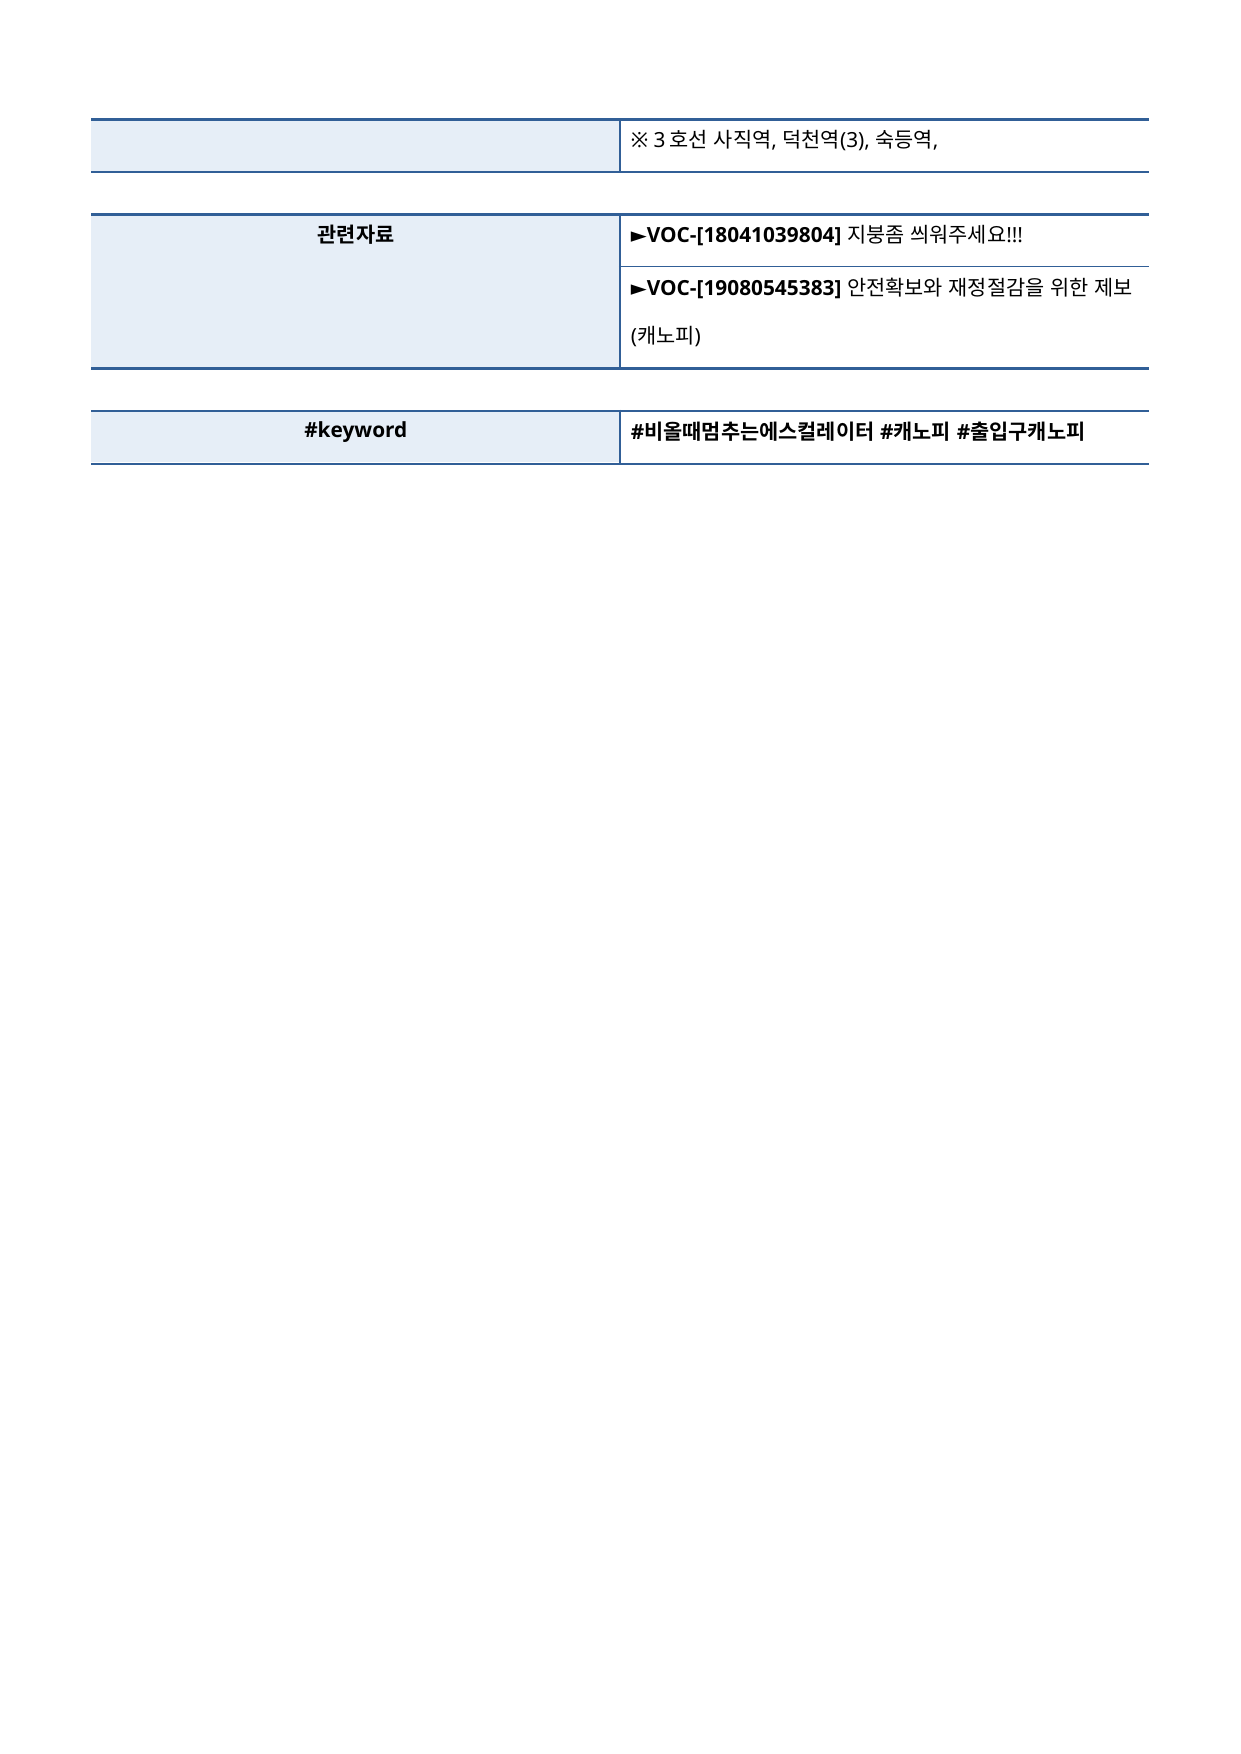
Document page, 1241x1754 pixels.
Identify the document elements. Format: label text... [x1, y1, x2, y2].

table_header 관련자료 [91, 216, 619, 367]
table_header ※ 3호선 사직역, 덕천역(3), 숙등역, [621, 121, 1149, 171]
table_header ►VOC-[18041039804] 지붕좀 씌워주세요!!! [621, 216, 1149, 266]
table_header #비올때멈추는에스컬레이터 #캐노피 #출입구캐노피 [621, 412, 1149, 462]
table_cell ►VOC-[19080545383] 안전확보와 재정절감을 위한 제보 (캐노피) [621, 267, 1149, 367]
table_header #keyword [91, 412, 619, 462]
table_header [91, 121, 619, 171]
